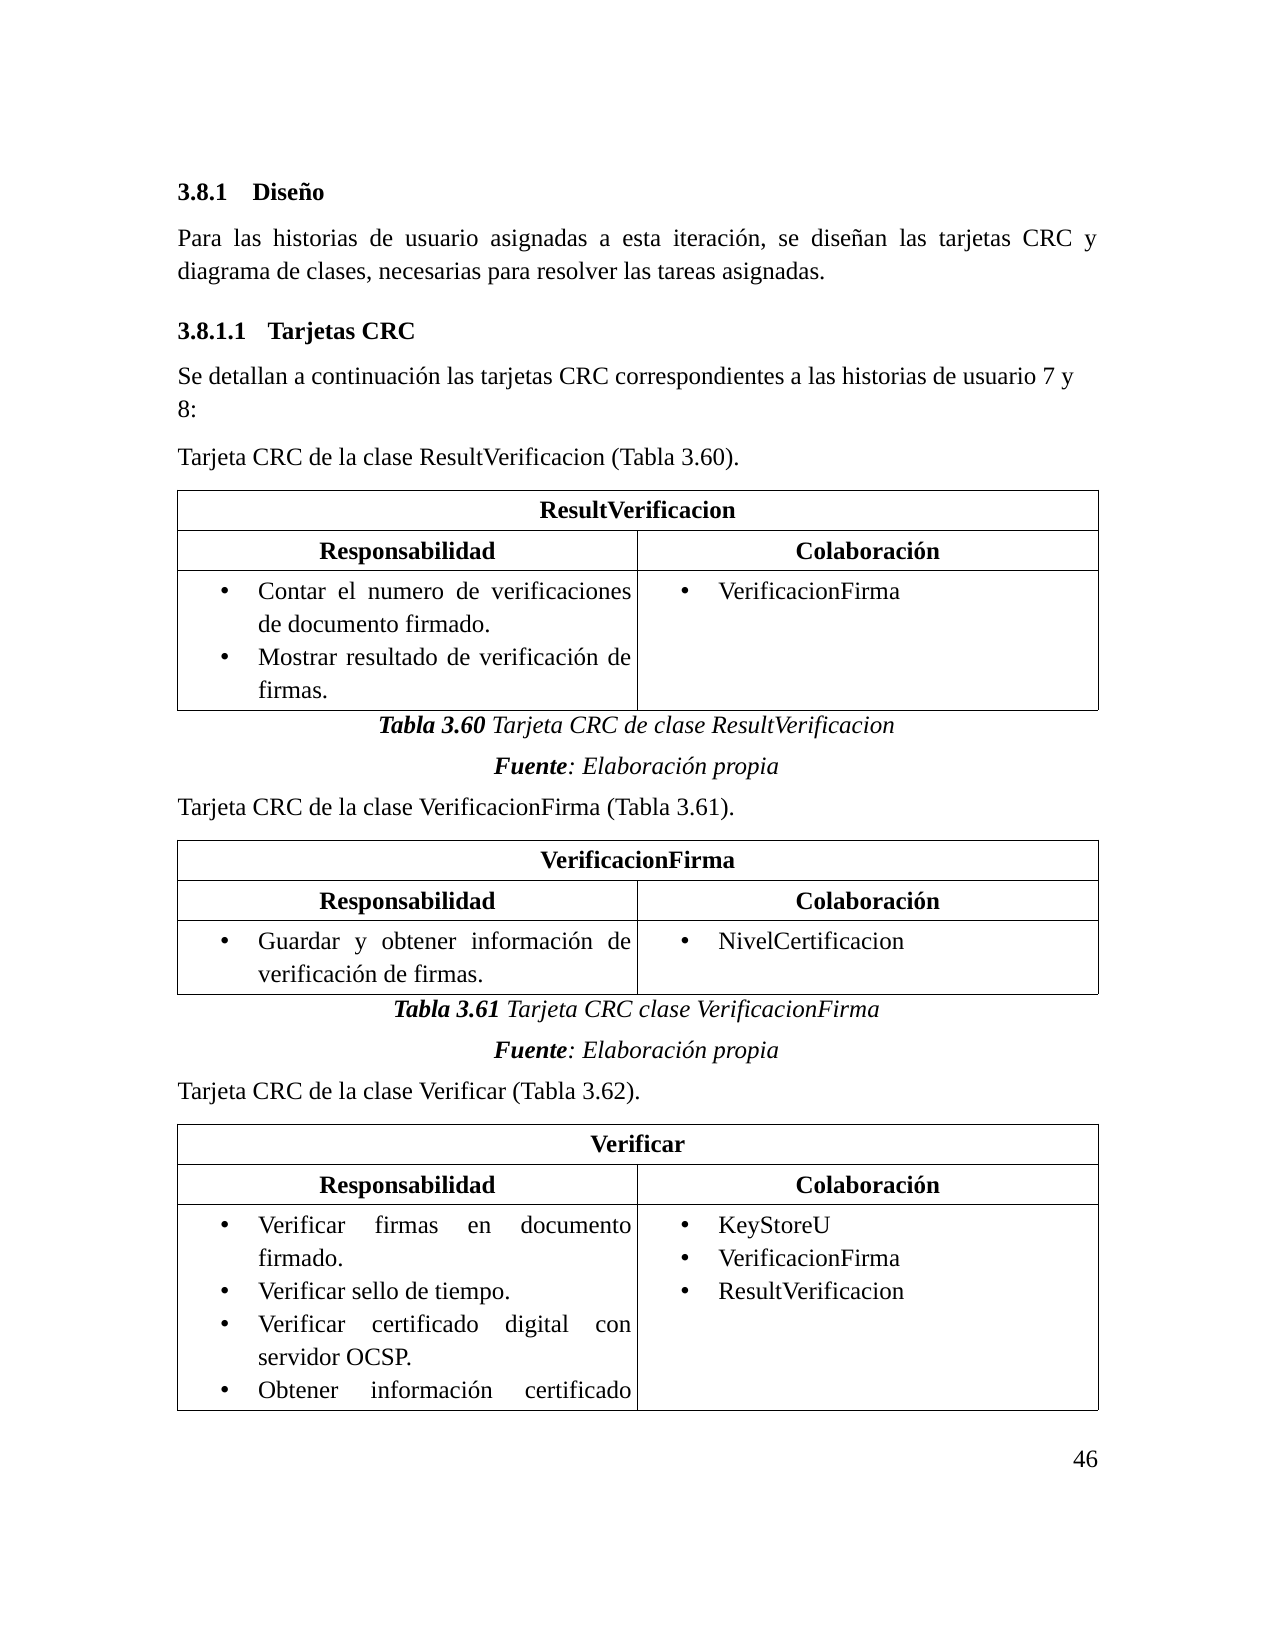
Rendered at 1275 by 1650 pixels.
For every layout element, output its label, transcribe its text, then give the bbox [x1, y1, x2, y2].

text Tabla 3.61 Tarjeta CRC clase VerificacionFirma [177, 995, 1098, 1022]
text Tabla 3.60 Tarjeta CRC de clase ResultVerificacion [177, 711, 1098, 738]
table_cell Responsabilidad [178, 531, 637, 570]
table_cell VerificacionFirma [638, 571, 1098, 709]
table_cell Colaboración [638, 1165, 1098, 1204]
text Tarjeta CRC de la clase Verificar (Tabla 3.62). [177, 1076, 1098, 1105]
text Para las historias de usuario asignadas a esta iteración, se diseñan las tarjetas CRC y diagrama de clases, necesarias para resolver las tareas asignadas. [177, 223, 1098, 284]
table_cell Responsabilidad [178, 881, 637, 920]
table_cell NivelCertificacion [638, 921, 1098, 993]
text Se detallan a continuación las tarjetas CRC correspondientes a las historias de usuario 7 y 8: [177, 361, 1098, 423]
table_cell KeyStoreU VerificacionFirma ResultVerificacion [638, 1205, 1098, 1409]
subtitle Diseño [177, 177, 1098, 206]
table_header Verificar [178, 1125, 1098, 1164]
table_header VerificacionFirma [178, 841, 1098, 880]
text Fuente: Elaboración propia [177, 751, 1098, 779]
table_cell Guardar y obtener información de verificación de firmas. [178, 921, 637, 993]
text Tarjeta CRC de la clase VerificacionFirma (Tabla 3.61). [177, 792, 1098, 821]
table_cell Colaboración [638, 881, 1098, 920]
subtitle Tarjetas CRC [177, 316, 1098, 344]
table_cell Colaboración [638, 531, 1098, 570]
table_cell Contar el numero de verificaciones de documento firmado. Mostrar resultado de verificación de firmas. [178, 571, 637, 709]
table_header ResultVerificacion [178, 491, 1098, 530]
text Fuente: Elaboración propia [177, 1035, 1098, 1063]
text Tarjeta CRC de la clase ResultVerificacion (Tabla 3.60). [177, 442, 1098, 471]
table_cell Responsabilidad [178, 1165, 637, 1204]
table_cell Verificar firmas en documento firmado. Verificar sello de tiempo. Verificar certificado digital con servidor OCSP. Obtener información certificado [178, 1205, 637, 1409]
